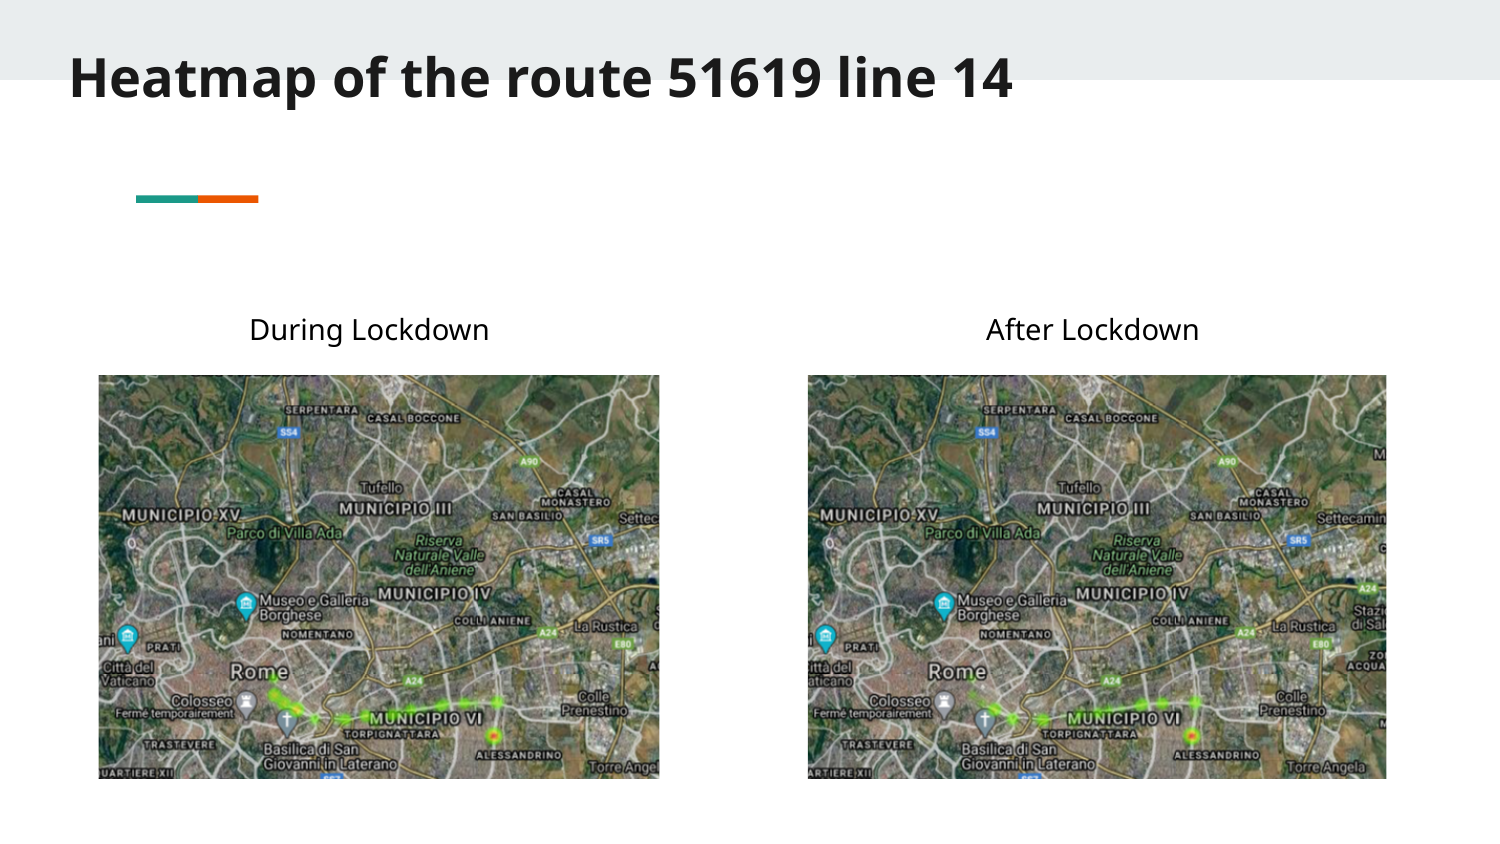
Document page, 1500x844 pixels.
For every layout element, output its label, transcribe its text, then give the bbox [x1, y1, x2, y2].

text_box During Lockdown [234, 296, 702, 362]
text_box Heatmap of the route 51619 line 14 [53, 28, 1093, 124]
picture [807, 375, 1387, 779]
text_box After Lockdown [970, 296, 1439, 362]
picture [98, 375, 660, 779]
